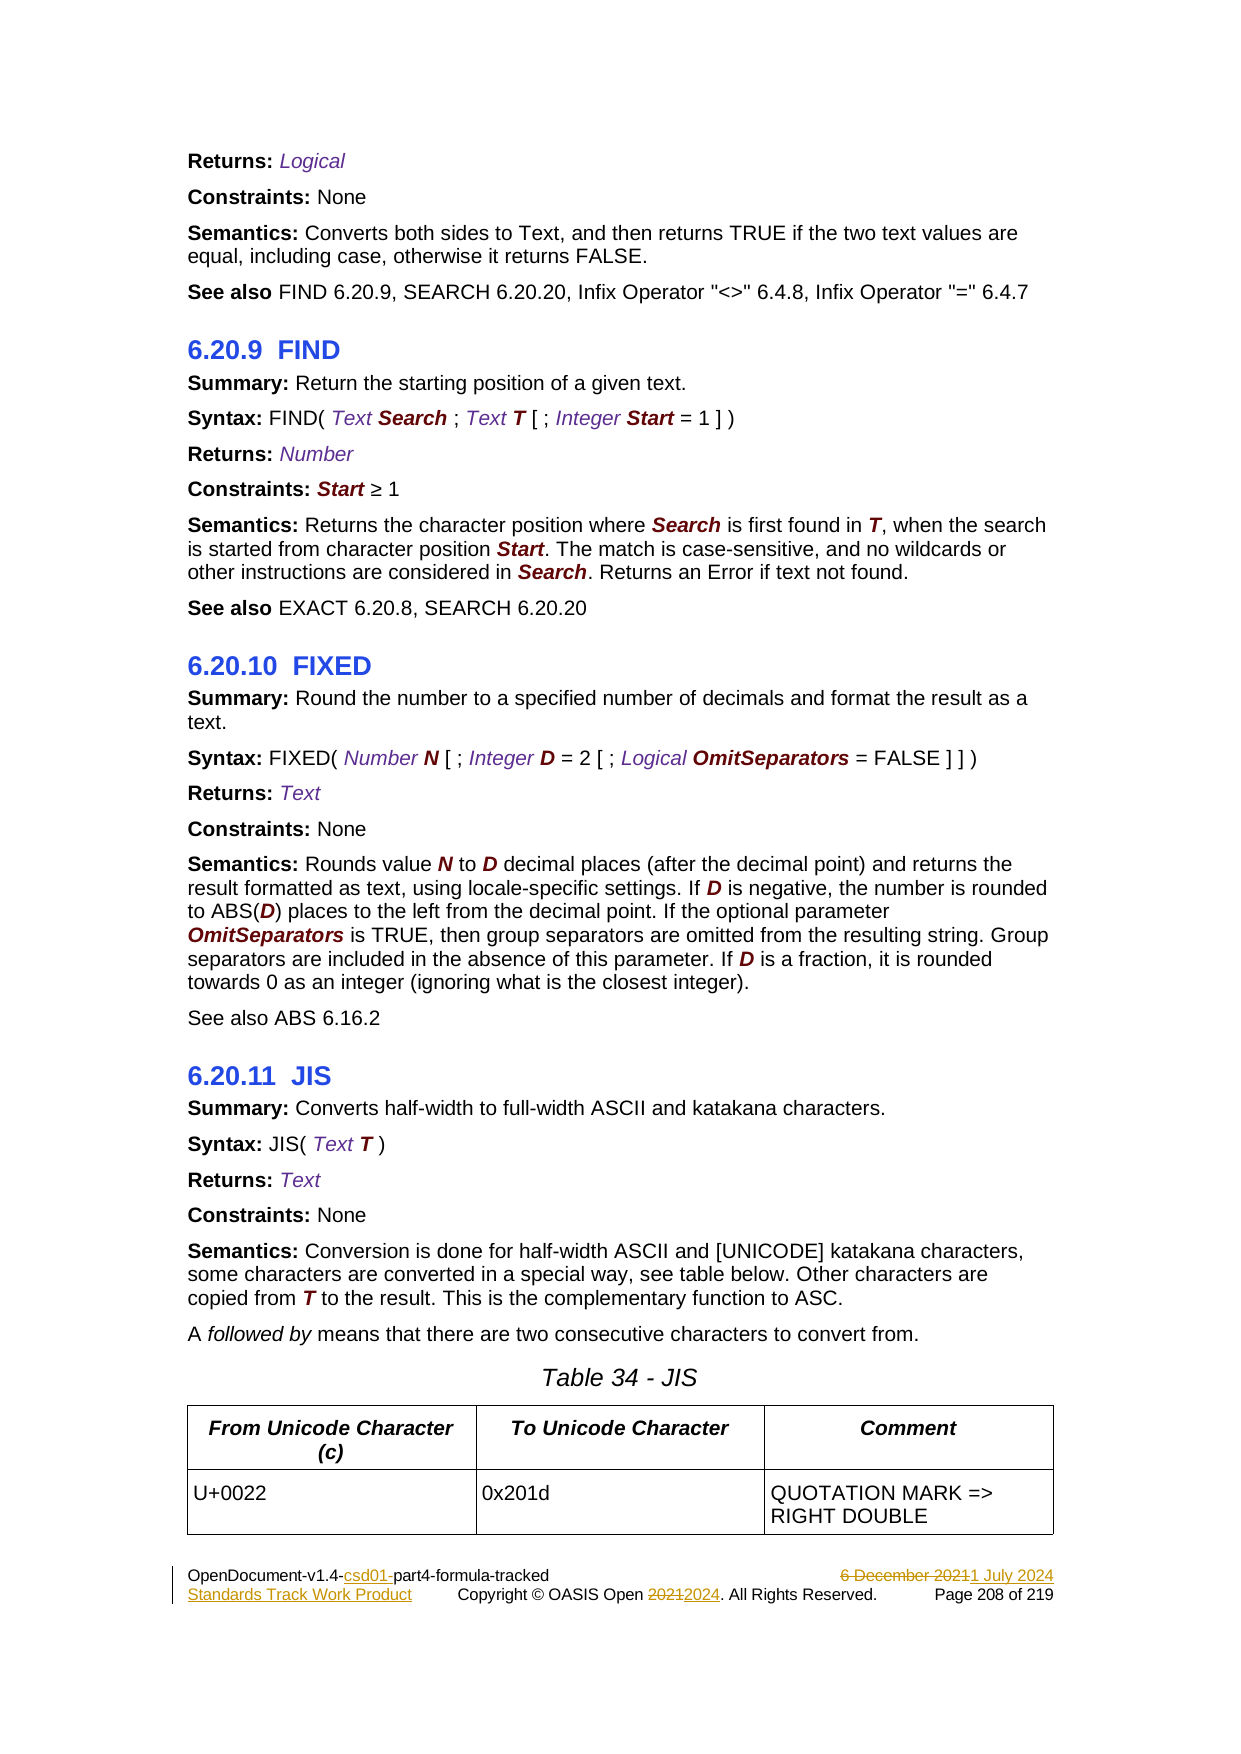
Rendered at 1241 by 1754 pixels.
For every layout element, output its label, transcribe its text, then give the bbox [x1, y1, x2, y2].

text Syntax: JIS( Text T ) [187, 1132, 1053, 1156]
text See also ABS 6.16.2 [187, 1006, 1053, 1030]
text Constraints: None [187, 1204, 1053, 1227]
table_header From Unicode Character (c) [188, 1406, 476, 1469]
text Constraints: None [187, 817, 1053, 841]
text A followed by means that there are two consecutive characters to convert from. [187, 1322, 1053, 1346]
text Constraints: None [187, 186, 1053, 209]
text Constraints: Start ≥ 1 [187, 478, 1053, 501]
text Semantics: Conversion is done for half-width ASCII and [UNICODE] katakana characters, some characters are converted in a special way, see table below. Other characters are copied from T to the result. This is the complementary function to ASC. [187, 1239, 1053, 1310]
text Returns: Text [187, 782, 1053, 805]
table_cell U+0022 [188, 1470, 476, 1534]
text Summary: Round the number to a specified number of decimals and format the result as a text. [187, 687, 1053, 734]
text Returns: Text [187, 1168, 1053, 1192]
text See also EXACT 6.20.8, SEARCH 6.20.20 [187, 596, 1053, 620]
text Semantics: Converts both sides to Text, and then returns TRUE if the two text values are equal, including case, otherwise it returns FALSE. [187, 221, 1053, 268]
subtitle FIXED [187, 651, 1053, 681]
text Summary: Return the starting position of a given text. [187, 371, 1053, 394]
text Table 34 - JIS [187, 1364, 1053, 1392]
text Returns: Number [187, 442, 1053, 466]
table_cell QUOTATION MARK => RIGHT DOUBLE [765, 1470, 1053, 1534]
text Semantics: Returns the character position where Search is first found in T, when the search is started from character position Start. The match is case-sensitive, and no wildcards or other instructions are considered in Search. Returns an Error if text not found. [187, 513, 1053, 584]
text Semantics: Rounds value N to D decimal places (after the decimal point) and returns the result formatted as text, using locale-specific settings. If D is negative, the number is rounded to ABS(D) places to the left from the decimal point. If the optional parameter OmitSeparators is TRUE, then group separators are omitted from the resulting string. Group separators are included in the absence of this parameter. If D is a fraction, it is rounded towards 0 as an integer (ignoring what is the closest integer). [187, 853, 1053, 994]
table_header To Unicode Character [477, 1406, 764, 1469]
text Summary: Converts half-width to full-width ASCII and katakana characters. [187, 1097, 1053, 1120]
table_header Comment [765, 1406, 1053, 1469]
text Returns: Logical [187, 150, 1053, 173]
subtitle JIS [187, 1061, 1053, 1091]
text Syntax: FIXED( Number N [ ; Integer D = 2 [ ; Logical OmitSeparators = FALSE ] ] ) [187, 746, 1053, 769]
table_cell 0x201d [477, 1470, 764, 1534]
text Syntax: FIND( Text Search ; Text T [ ; Integer Start = 1 ] ) [187, 407, 1053, 430]
text See also FIND 6.20.9, SEARCH 6.20.20, Infix Operator "<>" 6.4.8, Infix Operator "=" 6.4.7 [187, 280, 1053, 304]
subtitle FIND [187, 335, 1053, 365]
